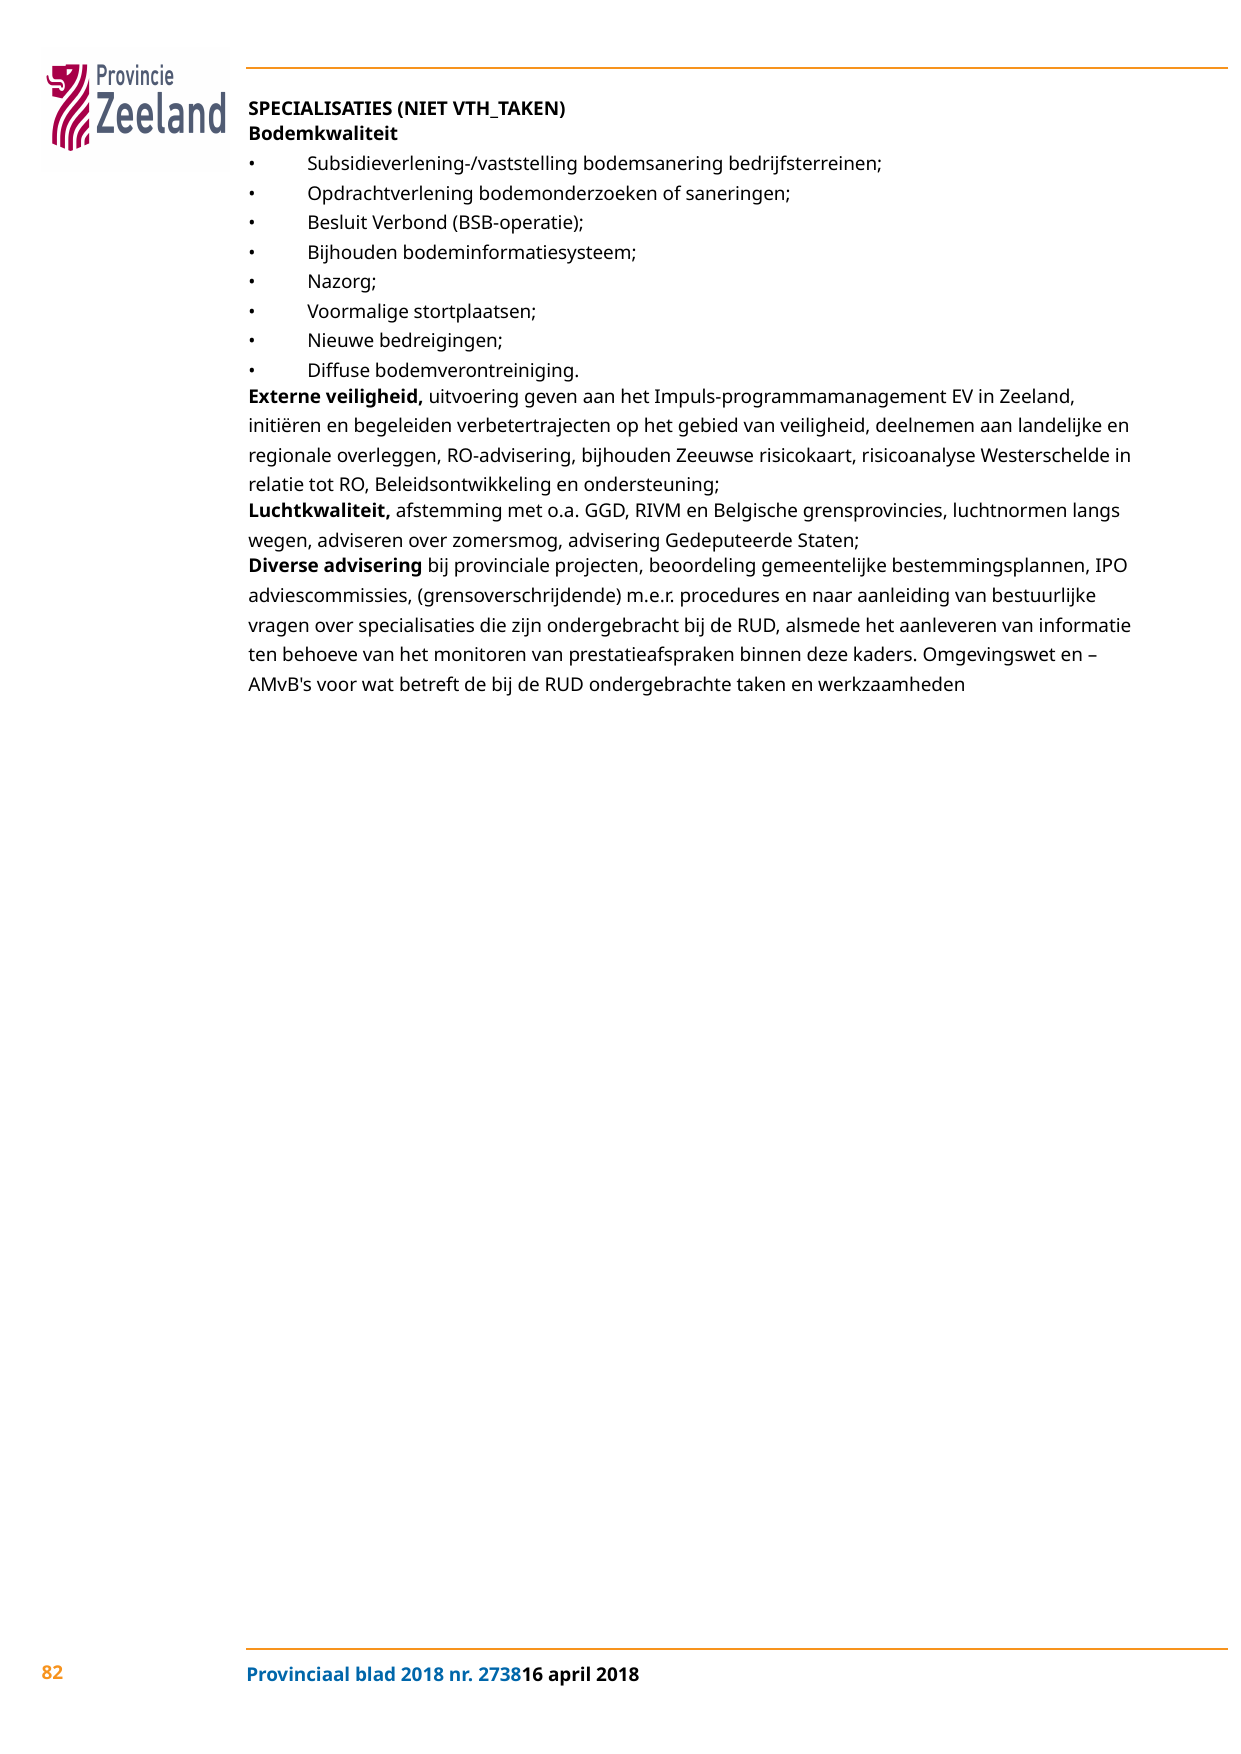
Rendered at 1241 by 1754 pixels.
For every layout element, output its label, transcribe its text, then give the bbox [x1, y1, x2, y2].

table_cell Diverse advisering bij provinciale projecten, beoordeling gemeentelijke bestemmingsplannen, IPO adviescommissies, (grensoverschrijdende) m.e.r. procedures en naar aanleiding van bestuurlijke vragen over specialisaties die zijn ondergebracht bij de RUD, alsmede het aanleveren van informatie ten behoeve van het monitoren van prestatieafspraken binnen deze kaders. Omgevingswet en –AMvB's voor wat betreft de bij de RUD ondergebrachte taken en werkzaamheden [248, 553, 1152, 697]
table_cell Luchtkwaliteit, afstemming met o.a. GGD, RIVM en Belgische grensprovincies, luchtnormen langs wegen, adviseren over zomersmog, advisering Gedeputeerde Staten; [248, 498, 1152, 553]
picture [41, 47, 231, 172]
table_cell Bodemkwaliteit Subsidieverlening-/vaststelling bodemsanering bedrijfsterreinen; Opdrachtverlening bodemonderzoeken of saneringen; Besluit Verbond (BSB-operatie); Bijhouden bodeminformatiesysteem; Nazorg; Voormalige stortplaatsen; Nieuwe bedreigingen; Diffuse bodemverontreiniging. [248, 121, 1152, 383]
table_cell Externe veiligheid, uitvoering geven aan het Impuls-programmamanagement EV in Zeeland, initiëren en begeleiden verbetertrajecten op het gebied van veiligheid, deelnemen aan landelijke en regionale overleggen, RO-advisering, bijhouden Zeeuwse risicokaart, risicoanalyse Westerschelde in relatie tot RO, Beleidsontwikkeling en ondersteuning; [248, 383, 1152, 497]
table_cell SPECIALISATIES (NIET VTH_TAKEN) [248, 95, 1152, 121]
